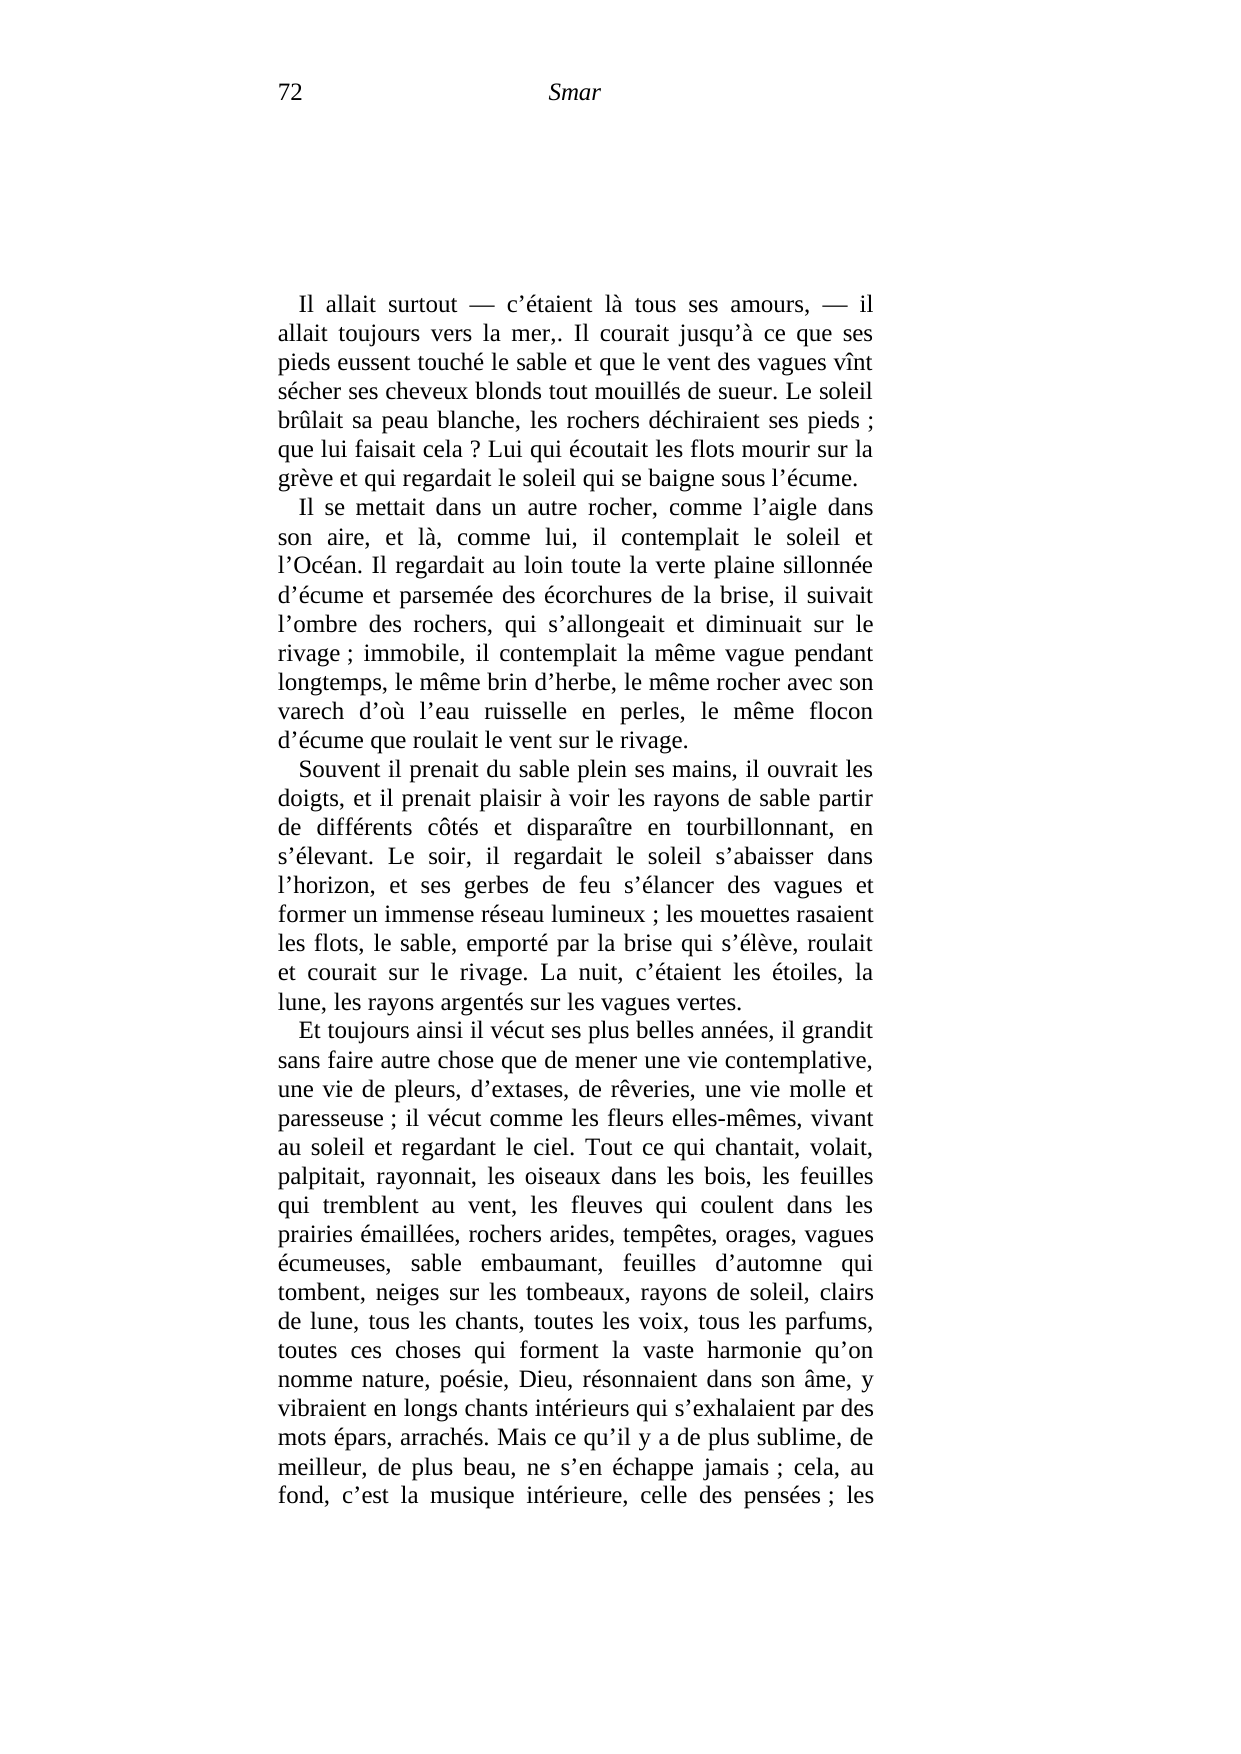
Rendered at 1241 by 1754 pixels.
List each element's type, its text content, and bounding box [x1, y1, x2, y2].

text Il allait surtout — c’étaient là tous ses amours, — il allait toujours vers la mer,. Il courait jusqu’à ce que ses pieds eussent touché le sable et que le vent des vagues vînt sécher ses cheveux blonds tout mouillés de sueur. Le soleil brûlait sa peau blanche, les rochers déchiraient ses pieds ; que lui faisait cela ? Lui qui écoutait les flots mourir sur la grève et qui regardait le soleil qui se baigne sous l’écume. [278, 289, 874, 492]
text Souvent il prenait du sable plein ses mains, il ouvrait les doigts, et il prenait plaisir à voir les rayons de sable partir de différents côtés et disparaître en tourbillonnant, en s’élevant. Le soir, il regardait le soleil s’abaisser dans l’horizon, et ses gerbes de feu s’élancer des vagues et former un immense réseau lumineux ; les mouettes rasaient les flots, le sable, emporté par la brise qui s’élève, roulait et courait sur le rivage. La nuit, c’étaient les étoiles, la lune, les rayons argentés sur les vagues vertes. [278, 754, 874, 1015]
text Et toujours ainsi il vécut ses plus belles années, il grandit sans faire autre chose que de mener une vie contemplative, une vie de pleurs, d’extases, de rêveries, une vie molle et paresseuse ; il vécut comme les fleurs elles-mêmes, vivant au soleil et regardant le ciel. Tout ce qui chantait, volait, palpitait, rayonnait, les oiseaux dans les bois, les feuilles qui tremblent au vent, les fleuves qui coulent dans les prairies émaillées, rochers arides, tempêtes, orages, vagues écumeuses, sable embaumant, feuilles d’automne qui tombent, neiges sur les tombeaux, rayons de soleil, clairs de lune, tous les chants, toutes les voix, tous les parfums, toutes ces choses qui forment la vaste harmonie qu’on nomme nature, poésie, Dieu, résonnaient dans son âme, y vibraient en longs chants intérieurs qui s’exhalaient par des mots épars, arrachés. Mais ce qu’il y a de plus sublime, de meilleur, de plus beau, ne s’en échappe jamais ; cela, au fond, c’est la musique intérieure, celle des pensées ; les [278, 1015, 874, 1509]
text Il se mettait dans un autre rocher, comme l’aigle dans son aire, et là, comme lui, il contemplait le soleil et l’Océan. Il regardait au loin toute la verte plaine sillonnée d’écume et parsemée des écorchures de la brise, il suivait l’ombre des rochers, qui s’allongeait et diminuait sur le rivage ; immobile, il contemplait la même vague pendant longtemps, le même brin d’herbe, le même rocher avec son varech d’où l’eau ruisselle en perles, le même flocon d’écume que roulait le vent sur le rivage. [278, 492, 874, 754]
